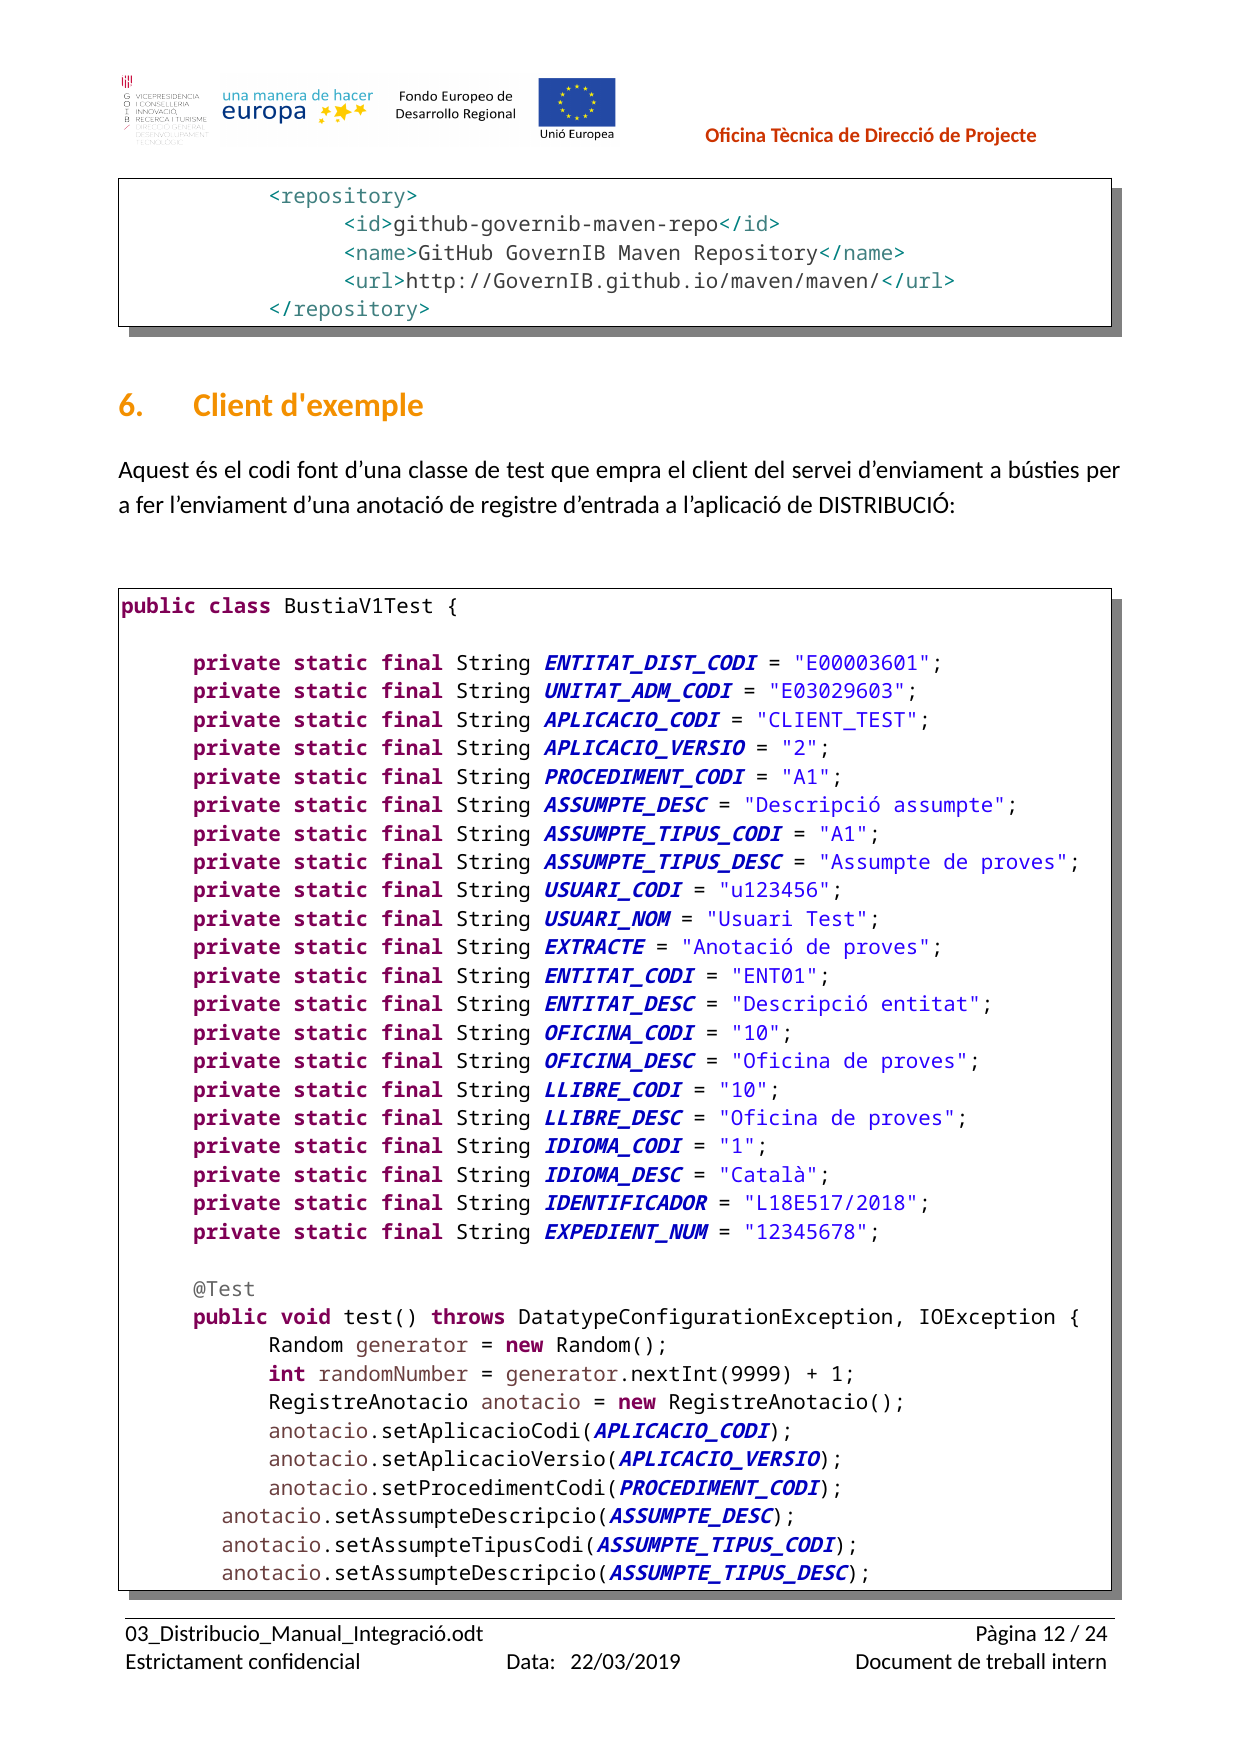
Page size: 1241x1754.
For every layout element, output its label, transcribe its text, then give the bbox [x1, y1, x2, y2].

text private static final String IDENTIFICADOR = "L18E517/2018"; [119, 1185, 1111, 1214]
text anotacio.setAssumpteTipusCodi(ASSUMPTE_TIPUS_CODI); [119, 1527, 1111, 1555]
text public void test() throws DatatypeConfigurationException, IOException { [119, 1299, 1111, 1328]
text anotacio.setAplicacioVersio(APLICACIO_VERSIO); [119, 1441, 1111, 1470]
text <url>http://GovernIB.github.io/maven/maven/</url> [119, 263, 1111, 291]
text private static final String UNITAT_ADM_CODI = "E03029603"; [119, 673, 1111, 702]
text private static final String IDIOMA_DESC = "Català"; [119, 1157, 1111, 1185]
text private static final String PROCEDIMENT_CODI = "A1"; [119, 759, 1111, 787]
text public class BustiaV1Test { [119, 589, 1111, 620]
text private static final String ASSUMPTE_DESC = "Descripció assumpte"; [119, 787, 1111, 816]
text private static final String ASSUMPTE_TIPUS_CODI = "A1"; [119, 816, 1111, 844]
text <name>GitHub GovernIB Maven Repository</name> [119, 234, 1111, 263]
text private static final String OFICINA_CODI = "10"; [119, 1015, 1111, 1043]
text private static final String EXTRACTE = "Anotació de proves"; [119, 929, 1111, 958]
text <id>github-governib-maven-repo</id> [119, 206, 1111, 234]
text private static final String EXPEDIENT_NUM = "12345678"; [119, 1214, 1111, 1245]
text private static final String ASSUMPTE_TIPUS_DESC = "Assumpte de proves"; [119, 844, 1111, 873]
text anotacio.setAplicacioCodi(APLICACIO_CODI); [119, 1413, 1111, 1441]
picture [118, 73, 213, 147]
text private static final String APLICACIO_VERSIO = "2"; [119, 730, 1111, 759]
text Random generator = new Random(); [119, 1328, 1111, 1356]
text private static final String ENTITAT_DESC = "Descripció entitat"; [119, 986, 1111, 1015]
text private static final String ENTITAT_DIST_CODI = "E00003601"; [119, 645, 1111, 673]
text anotacio.setAssumpteDescripcio(ASSUMPTE_DESC); [119, 1498, 1111, 1527]
text private static final String USUARI_CODI = "u123456"; [119, 873, 1111, 901]
text private static final String APLICACIO_CODI = "CLIENT_TEST"; [119, 702, 1111, 730]
text Aquest és el codi font d’una classe de test que empra el client del servei d’enviament a bústies per a fer l’enviament d’una anotació de registre d’entrada a l’aplicació de DISTRIBUCIÓ: [118, 454, 1122, 519]
text private static final String LLIBRE_DESC = "Oficina de proves"; [119, 1100, 1111, 1128]
subtitle Client d'exemple [118, 384, 1122, 424]
text <repository> [119, 179, 1111, 206]
text anotacio.setAssumpteDescripcio(ASSUMPTE_TIPUS_DESC); [119, 1555, 1111, 1589]
text int randomNumber = generator.nextInt(9999) + 1; [119, 1356, 1111, 1384]
text private static final String LLIBRE_CODI = "10"; [119, 1072, 1111, 1100]
picture [219, 73, 621, 147]
text private static final String ENTITAT_CODI = "ENT01"; [119, 958, 1111, 986]
text private static final String IDIOMA_CODI = "1"; [119, 1128, 1111, 1157]
text </repository> [119, 291, 1111, 326]
text private static final String OFICINA_DESC = "Oficina de proves"; [119, 1043, 1111, 1072]
text private static final String USUARI_NOM = "Usuari Test"; [119, 901, 1111, 929]
text anotacio.setProcedimentCodi(PROCEDIMENT_CODI); [119, 1470, 1111, 1498]
text RegistreAnotacio anotacio = new RegistreAnotacio(); [119, 1384, 1111, 1413]
text @Test [119, 1271, 1111, 1299]
